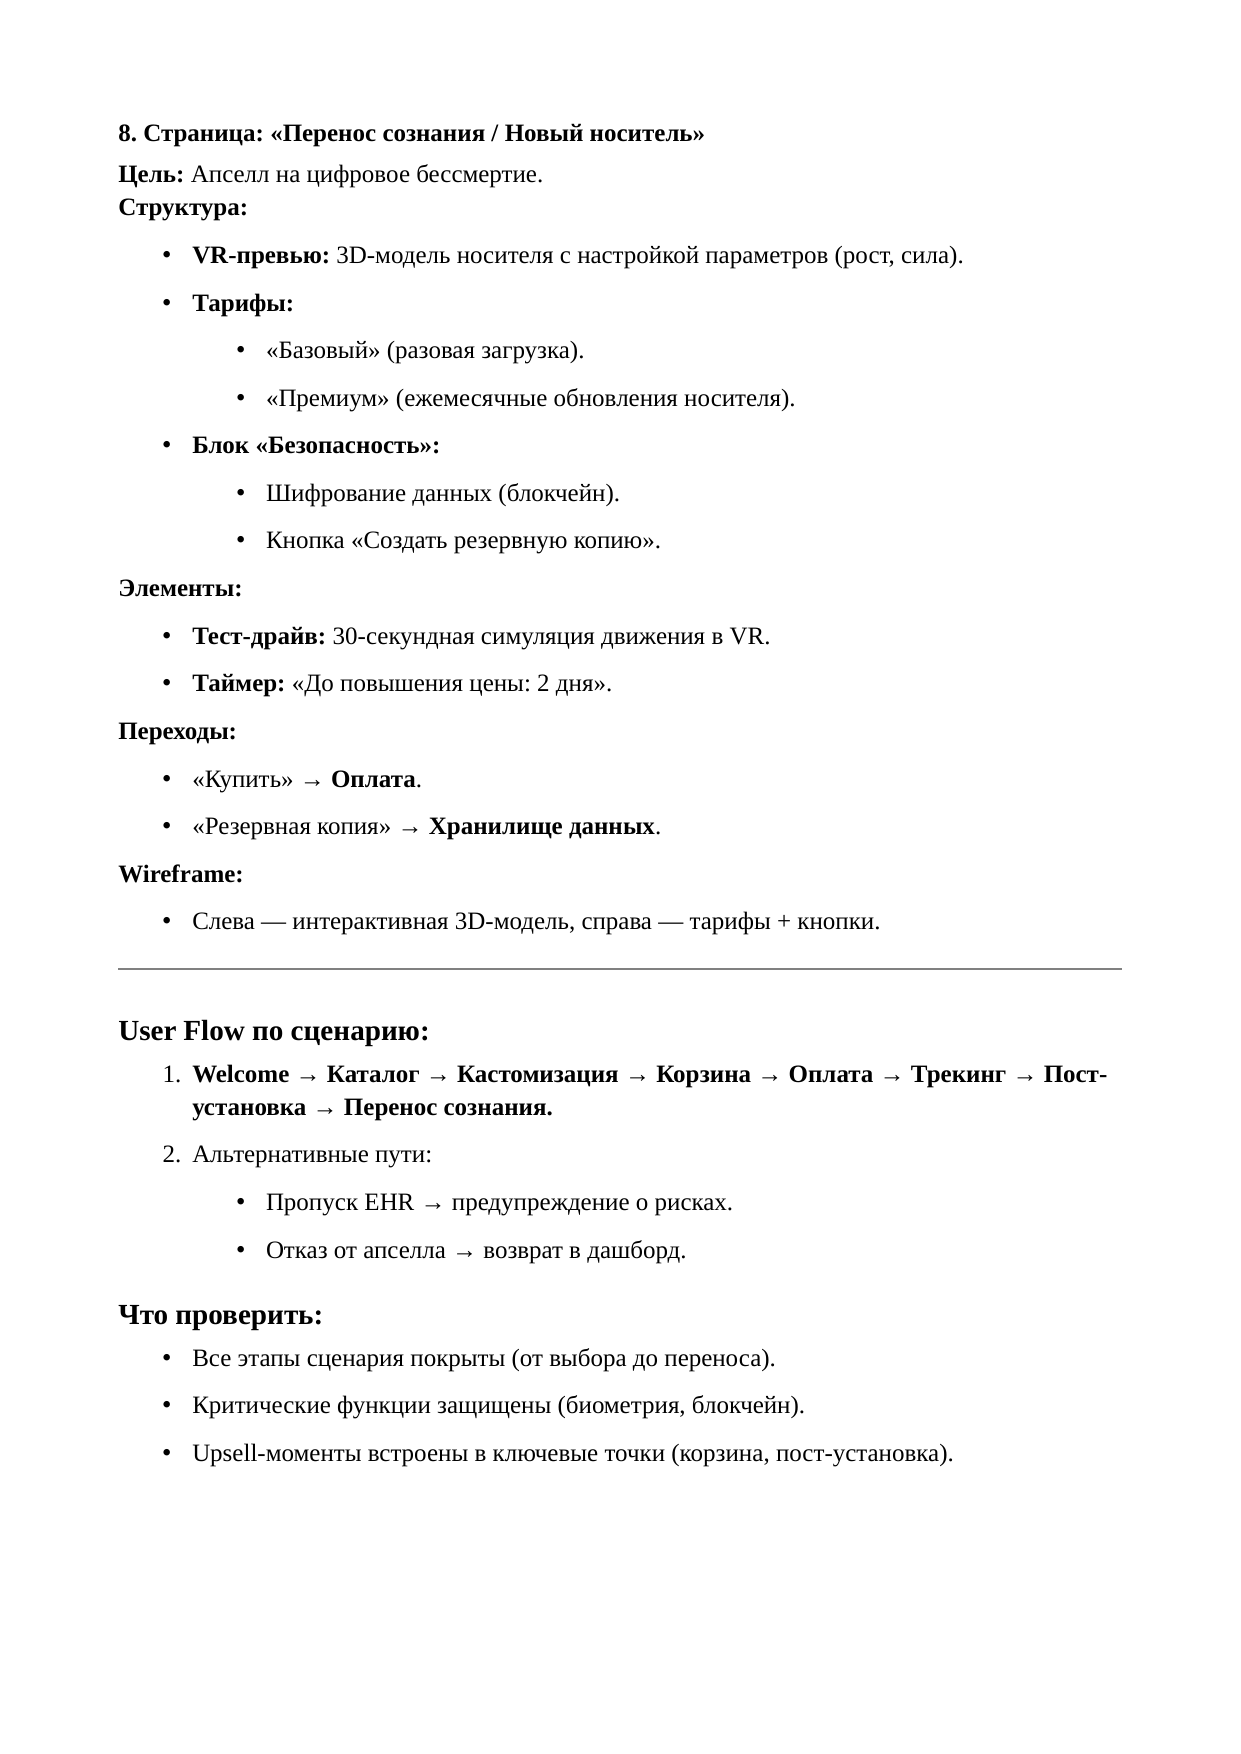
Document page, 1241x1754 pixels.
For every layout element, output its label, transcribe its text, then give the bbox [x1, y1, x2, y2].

list Welcome → Каталог → Кастомизация → Корзина → Оплата → Трекинг → Пост-установка → Перенос сознания. [162, 1059, 1122, 1121]
list Альтернативные пути: [162, 1139, 1122, 1168]
list Тест-драйв: 30-секундная симуляция движения в VR. [162, 621, 1122, 649]
subtitle 8. Страница: «Перенос сознания / Новый носитель» [118, 118, 1122, 147]
text Элементы: [118, 573, 1122, 602]
list «Купить» → Оплата. [162, 764, 1122, 792]
list Критические функции защищены (биометрия, блокчейн). [162, 1391, 1122, 1419]
subtitle Что проверить: [118, 1297, 1122, 1331]
list Таймер: «До повышения цены: 2 дня». [162, 668, 1122, 697]
list Все этапы сценария покрыты (от выбора до переноса). [162, 1343, 1122, 1372]
subtitle User Flow по сценарию: [118, 1013, 1122, 1046]
list Пропуск EHR → предупреждение о рисках. [236, 1187, 1122, 1216]
list Тарифы: [162, 288, 1122, 316]
list «Премиум» (ежемесячные обновления носителя). [236, 383, 1122, 412]
list «Резервная копия» → Хранилище данных. [162, 811, 1122, 840]
list Upsell-моменты встроены в ключевые точки (корзина, пост-установка). [162, 1438, 1122, 1467]
list Кнопка «Создать резервную копию». [236, 526, 1122, 554]
list Блок «Безопасность»: [162, 430, 1122, 459]
list Слева — интерактивная 3D-модель, справа — тарифы + кнопки. [162, 906, 1122, 935]
list VR-превью: 3D-модель носителя с настройкой параметров (рост, сила). [162, 240, 1122, 269]
text Wireframe: [118, 859, 1122, 888]
list Отказ от апселла → возврат в дашборд. [236, 1235, 1122, 1263]
text Цель: Апселл на цифровое бессмертие. Структура: [118, 159, 1122, 221]
list Шифрование данных (блокчейн). [236, 478, 1122, 507]
list «Базовый» (разовая загрузка). [236, 335, 1122, 364]
text Переходы: [118, 716, 1122, 745]
